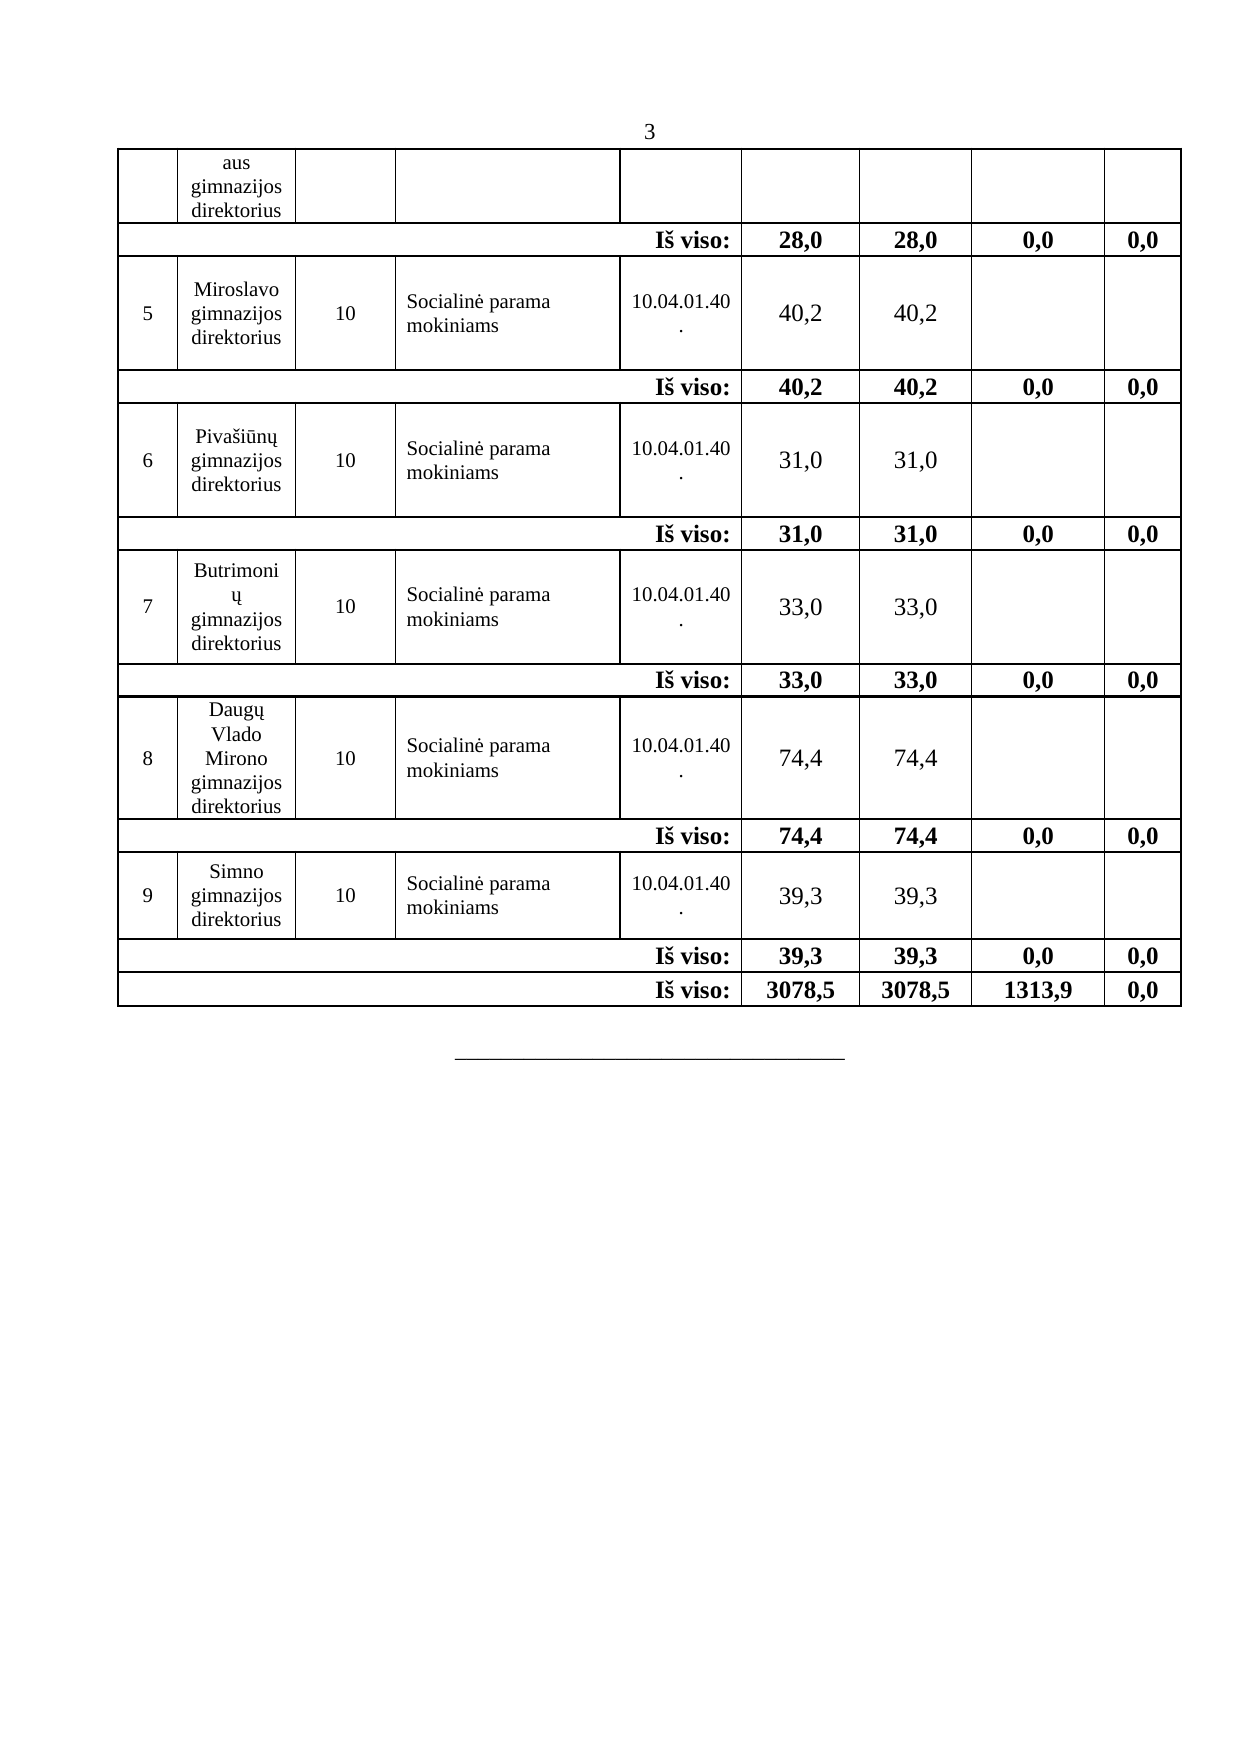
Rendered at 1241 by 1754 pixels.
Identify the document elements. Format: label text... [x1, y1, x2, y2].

table_cell 9 [119, 853, 177, 938]
table_cell [742, 150, 859, 222]
table_cell Pivašiūnų gimnazijos direktorius [178, 404, 295, 516]
table_cell [860, 150, 971, 222]
table_cell Socialinė parama mokiniams [396, 551, 619, 662]
table_cell 6 [119, 404, 177, 516]
table_cell 7 [119, 551, 177, 662]
table_cell 0,0 [1105, 820, 1180, 851]
table_cell Butrimonių gimnazijos direktorius [178, 551, 295, 662]
table_cell 74,4 [860, 820, 971, 851]
table_cell 0,0 [1105, 973, 1180, 1005]
table_cell Iš viso: [119, 665, 741, 695]
table_cell 1313,9 [972, 973, 1104, 1005]
table_cell 28,0 [742, 224, 859, 255]
table_cell Socialinė parama mokiniams [396, 404, 619, 516]
table_cell 74,4 [742, 698, 859, 818]
table_cell 10 [296, 404, 395, 516]
table_cell Iš viso: [119, 973, 741, 1005]
table_cell 0,0 [972, 820, 1104, 851]
table_cell 39,3 [742, 853, 859, 938]
table_cell 40,2 [860, 257, 971, 369]
table_cell Miroslavo gimnazijos direktorius [178, 257, 295, 369]
table_cell 74,4 [860, 698, 971, 818]
table_cell Daugų Vlado Mirono gimnazijos direktorius [178, 698, 295, 818]
table_cell 31,0 [742, 518, 859, 548]
table_cell 0,0 [972, 518, 1104, 548]
table_cell [119, 150, 177, 222]
table_cell Simno gimnazijos direktorius [178, 853, 295, 938]
table_cell 28,0 [860, 224, 971, 255]
table_cell 0,0 [1105, 665, 1180, 695]
table_cell Socialinė parama mokiniams [396, 698, 619, 818]
table_cell 40,2 [860, 371, 971, 402]
table_cell 10.04.01.40. [621, 551, 741, 662]
table_cell 31,0 [860, 404, 971, 516]
table_cell [1105, 698, 1180, 818]
table_cell Socialinė parama mokiniams [396, 853, 619, 938]
table_cell 74,4 [742, 820, 859, 851]
table_cell [1105, 853, 1180, 938]
table_cell 10.04.01.40. [621, 698, 741, 818]
table_cell [972, 150, 1104, 222]
table_cell Socialinė parama mokiniams [396, 257, 619, 369]
table_cell 10 [296, 257, 395, 369]
table_cell [296, 150, 395, 222]
table_cell [1105, 404, 1180, 516]
table_cell 0,0 [1105, 518, 1180, 548]
table_cell 33,0 [742, 551, 859, 662]
table_cell [972, 551, 1104, 662]
table_cell Iš viso: [119, 224, 741, 255]
table_cell [396, 150, 619, 222]
table_cell 0,0 [972, 940, 1104, 971]
table_cell 33,0 [742, 665, 859, 695]
table_cell 31,0 [742, 404, 859, 516]
table_cell [972, 853, 1104, 938]
table_cell 5 [119, 257, 177, 369]
table_cell 31,0 [860, 518, 971, 548]
table_cell 0,0 [1105, 224, 1180, 255]
table_cell [621, 150, 741, 222]
table_cell 10.04.01.40. [621, 404, 741, 516]
table_cell 39,3 [860, 853, 971, 938]
table_cell [972, 404, 1104, 516]
table_cell 3078,5 [860, 973, 971, 1005]
table_cell 0,0 [972, 371, 1104, 402]
table_cell 10.04.01.40. [621, 853, 741, 938]
table_cell 40,2 [742, 371, 859, 402]
table_cell 0,0 [1105, 371, 1180, 402]
table_cell aus gimnazijos direktorius [178, 150, 295, 222]
table_cell 33,0 [860, 665, 971, 695]
table_cell 0,0 [972, 665, 1104, 695]
table_cell 39,3 [860, 940, 971, 971]
table_cell [1105, 551, 1180, 662]
table_cell 0,0 [972, 224, 1104, 255]
table_cell [972, 257, 1104, 369]
table_cell 0,0 [1105, 940, 1180, 971]
table_cell 40,2 [742, 257, 859, 369]
table_cell Iš viso: [119, 820, 741, 851]
table_cell 8 [119, 698, 177, 818]
table_cell 10 [296, 698, 395, 818]
table_cell 10 [296, 551, 395, 662]
text __________________________________ [118, 1036, 1181, 1062]
table_cell Iš viso: [119, 371, 741, 402]
table_cell [972, 698, 1104, 818]
table_cell [1105, 257, 1180, 369]
table_cell 10 [296, 853, 395, 938]
table_cell 39,3 [742, 940, 859, 971]
table_cell 10.04.01.40. [621, 257, 741, 369]
table_cell Iš viso: [119, 940, 741, 971]
table_cell 33,0 [860, 551, 971, 662]
table_cell [1105, 150, 1180, 222]
table_cell Iš viso: [119, 518, 741, 548]
table_cell 3078,5 [742, 973, 859, 1005]
